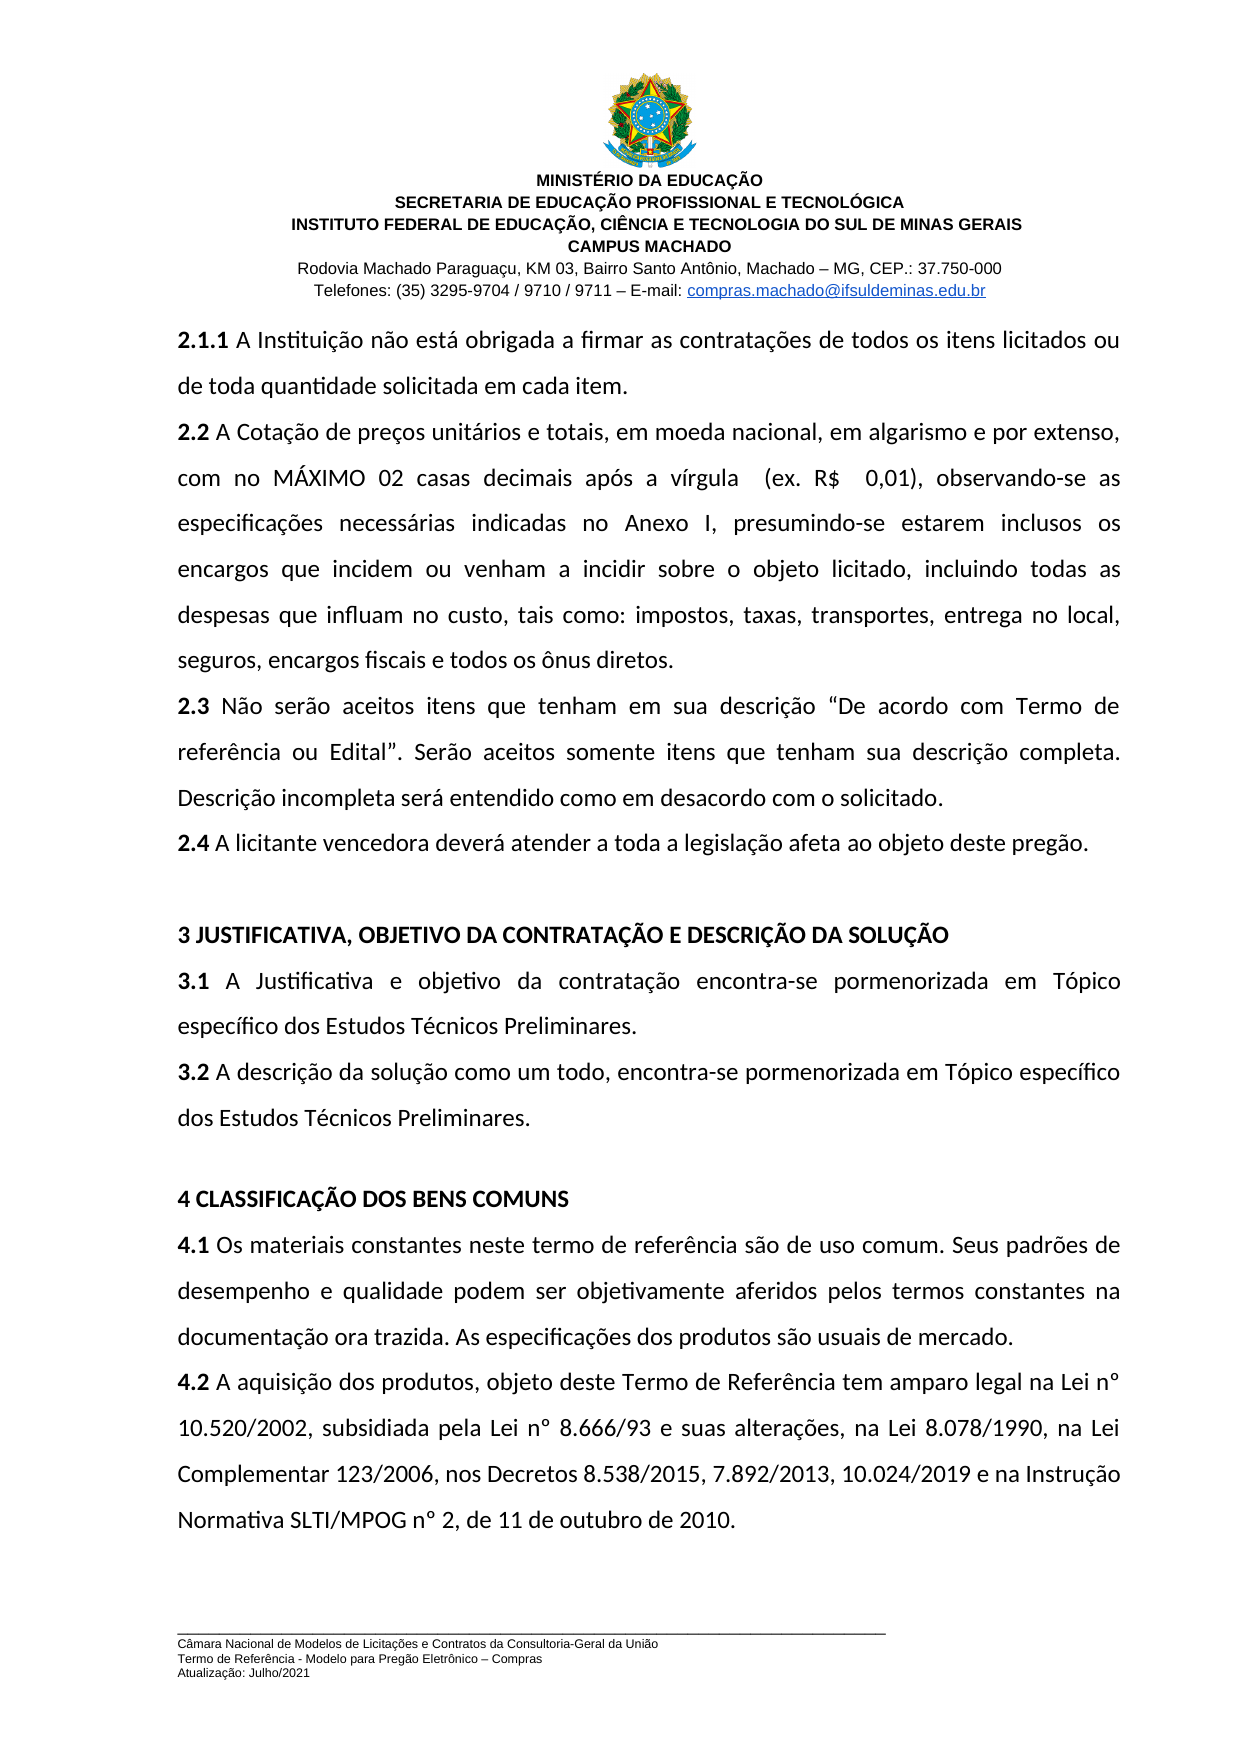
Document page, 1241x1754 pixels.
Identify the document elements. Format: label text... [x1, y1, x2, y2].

picture [669, 149, 680, 155]
text 3.2 A descrição da solução como um todo, encontra-se pormenorizada em Tópico específico dos Estudos Técnicos Preliminares. [177, 1056, 1122, 1132]
text 4 CLASSIFICAÇÃO DOS BENS COMUNS [177, 1184, 1122, 1214]
text 2.1.1 A Instituição não está obrigada a firmar as contratações de todos os itens licitados ou de toda quantidade solicitada em cada item. [177, 324, 1122, 401]
text 4.2 A aquisição dos produtos, objeto deste Termo de Referência tem amparo legal na Lei nº 10.520/2002, subsidiada pela Lei nº 8.666/93 e suas alterações, na Lei 8.078/1990, na Lei Complementar 123/2006, nos Decretos 8.538/2015, 7.892/2013, 10.024/2019 e na Instrução Normativa SLTI/MPOG nº 2, de 11 de outubro de 2010. [177, 1367, 1122, 1534]
text 4.1 Os materiais constantes neste termo de referência são de uso comum. Seus padrões de desempenho e qualidade podem ser objetivamente aferidos pelos termos constantes na documentação ora trazida. As especificações dos produtos são usuais de mercado. [177, 1229, 1122, 1351]
text 3 JUSTIFICATIVA, OBJETIVO DA CONTRATAÇÃO E DESCRIÇÃO DA SOLUÇÃO [177, 919, 1122, 949]
picture [643, 163, 658, 168]
text 2.4 A licitante vencedora deverá atender a toda a legislação afeta ao objeto deste pregão. [177, 828, 1122, 858]
picture [603, 73, 697, 168]
text 2.2 A Cotação de preços unitários e totais, em moeda nacional, em algarismo e por extenso, com no MÁXIMO 02 casas decimais após a vírgula (ex. R$ 0,01), observando-se as especificações necessárias indicadas no Anexo I, presumindo-se estarem inclusos os encargos que incidem ou venham a incidir sobre o objeto licitado, incluindo todas as despesas que influam no custo, tais como: impostos, taxas, transportes, entrega no local, seguros, encargos fiscais e todos os ônus diretos. [177, 416, 1122, 675]
text 2.3 Não serão aceitos itens que tenham em sua descrição “De acordo com Termo de referência ou Edital”. Serão aceitos somente itens que tenham sua descrição completa. Descrição incompleta será entendido como em desacordo com o solicitado. [177, 690, 1122, 812]
text 3.1 A Justificativa e objetivo da contratação encontra-se pormenorizada em Tópico específico dos Estudos Técnicos Preliminares. [177, 965, 1122, 1041]
